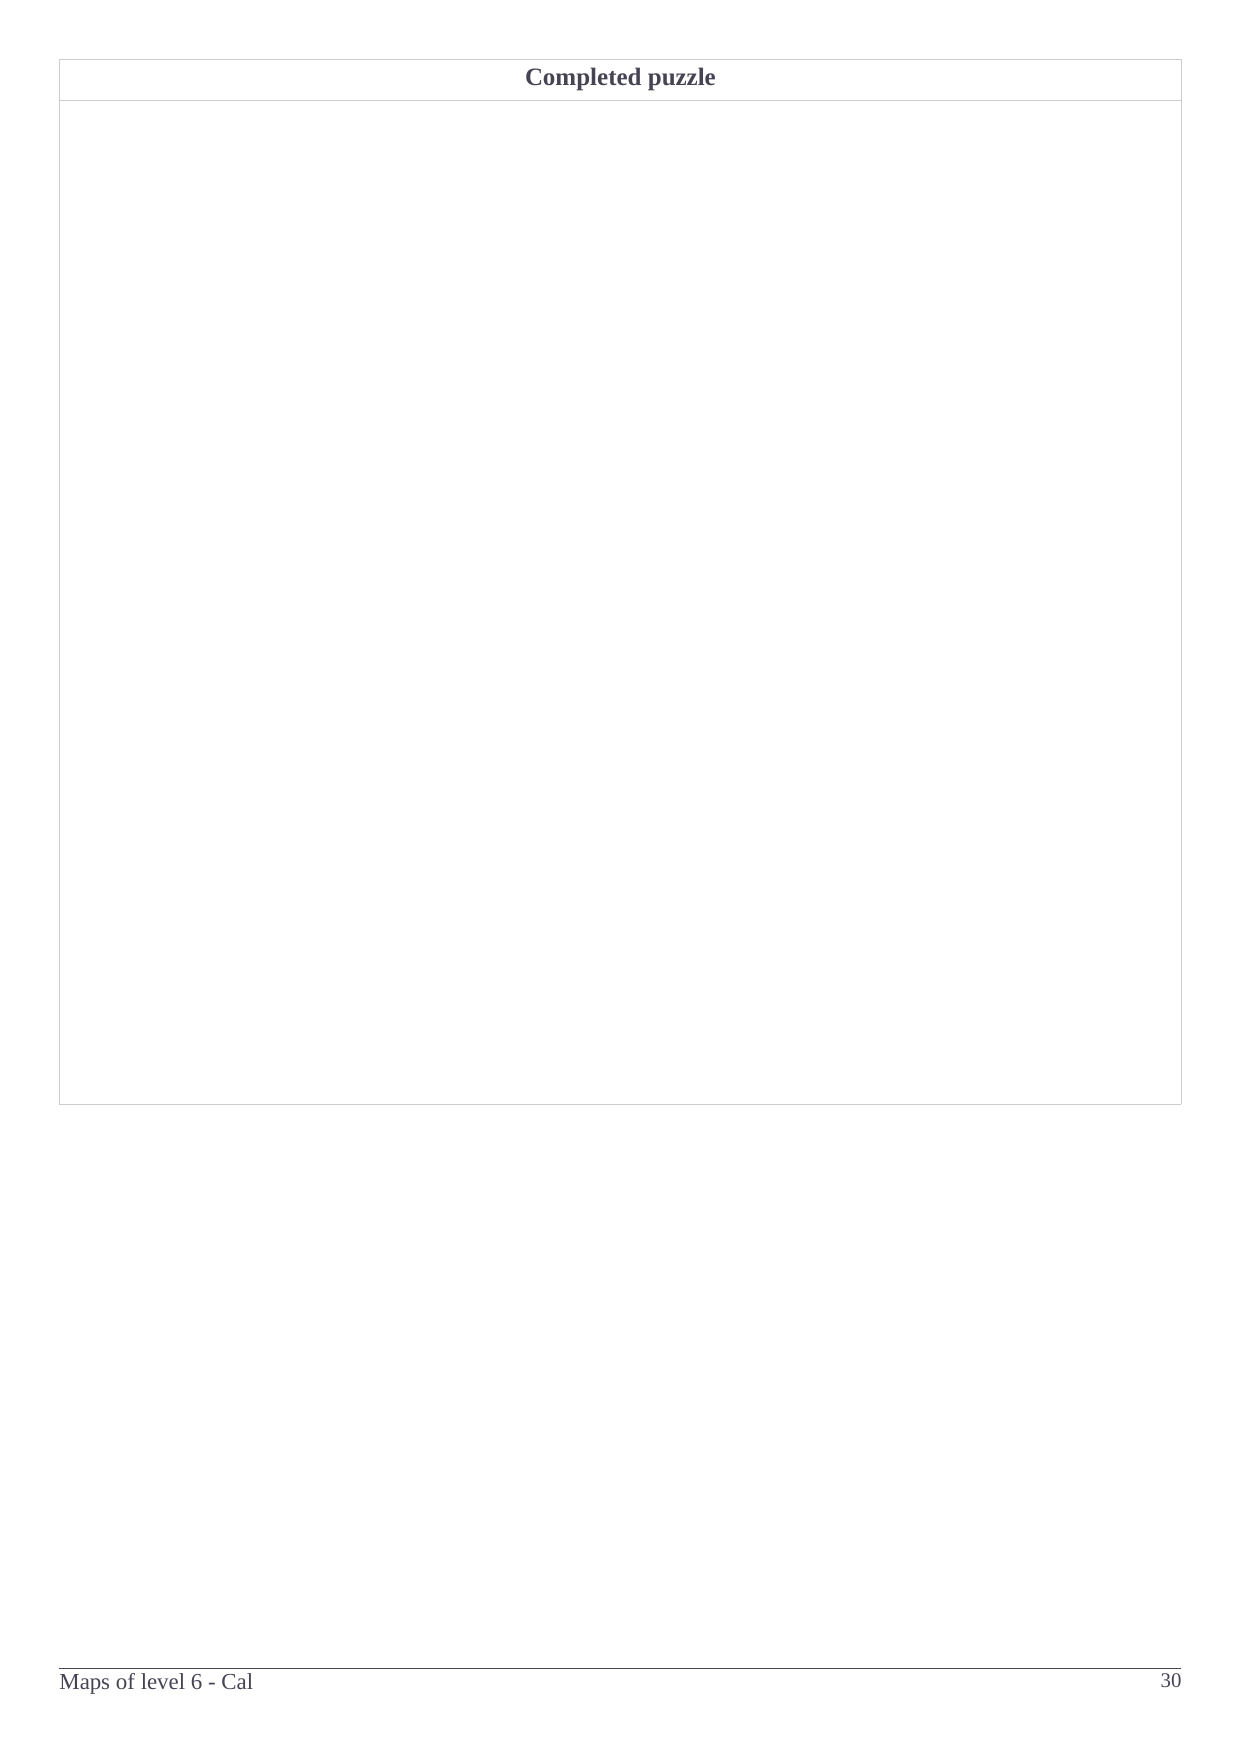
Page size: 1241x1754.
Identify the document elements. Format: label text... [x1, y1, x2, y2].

table_header Completed puzzle [60, 60, 1181, 100]
table_cell [60, 101, 1181, 1104]
